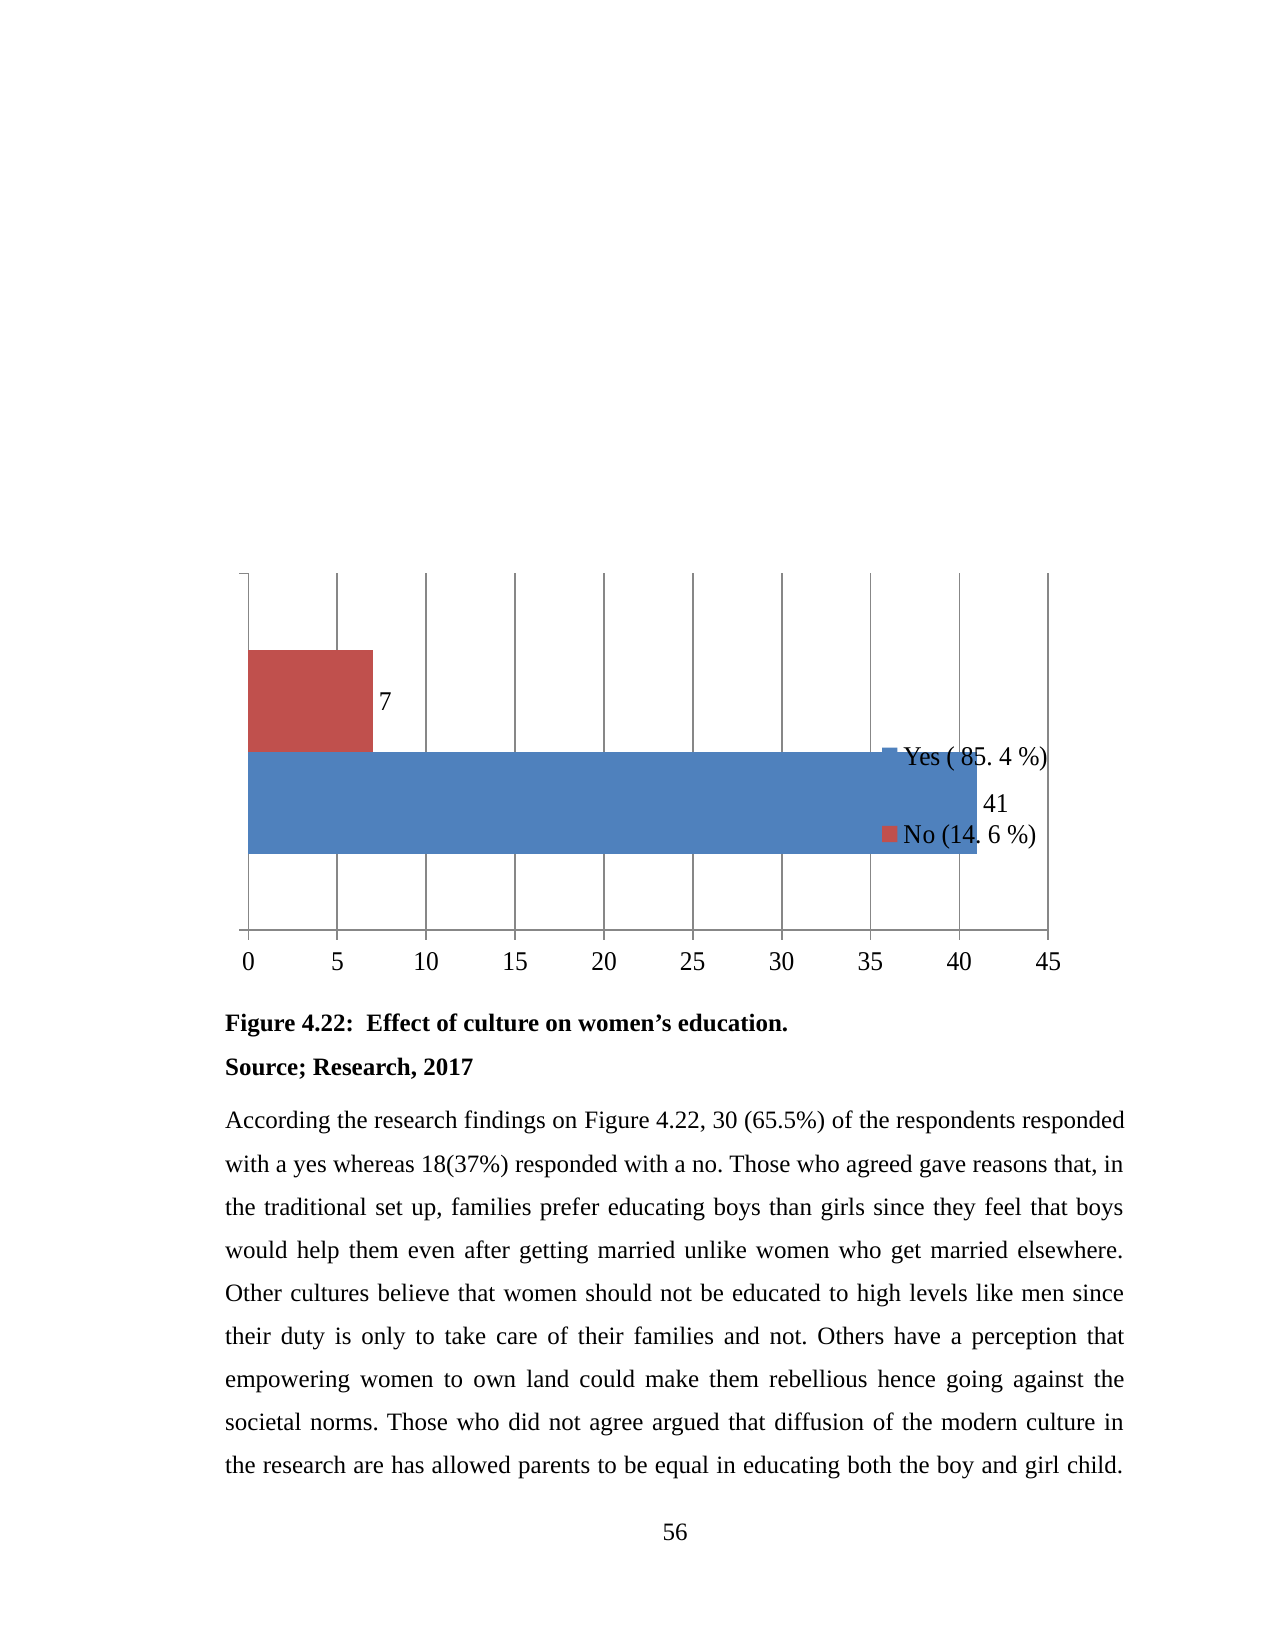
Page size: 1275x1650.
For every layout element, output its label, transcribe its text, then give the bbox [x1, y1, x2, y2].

text Source; Research, 2017 [225, 1052, 1125, 1080]
subtitle Figure 4.22: Effect of culture on women’s education. [225, 1008, 1125, 1037]
text According the research findings on Figure 4.22, 30 (65.5%) of the respondents responded with a yes whereas 18(37%) responded with a no. Those who agreed gave reasons that, in the traditional set up, families prefer educating boys than girls since they feel that boys would help them even after getting married unlike women who get married elsewhere. Other cultures believe that women should not be educated to high levels like men since their duty is only to take care of their families and not. Others have a perception that empowering women to own land could make them rebellious hence going against the societal norms. Those who did not agree argued that diffusion of the modern culture in the research are has allowed parents to be equal in educating both the boy and girl child. [225, 1106, 1125, 1479]
